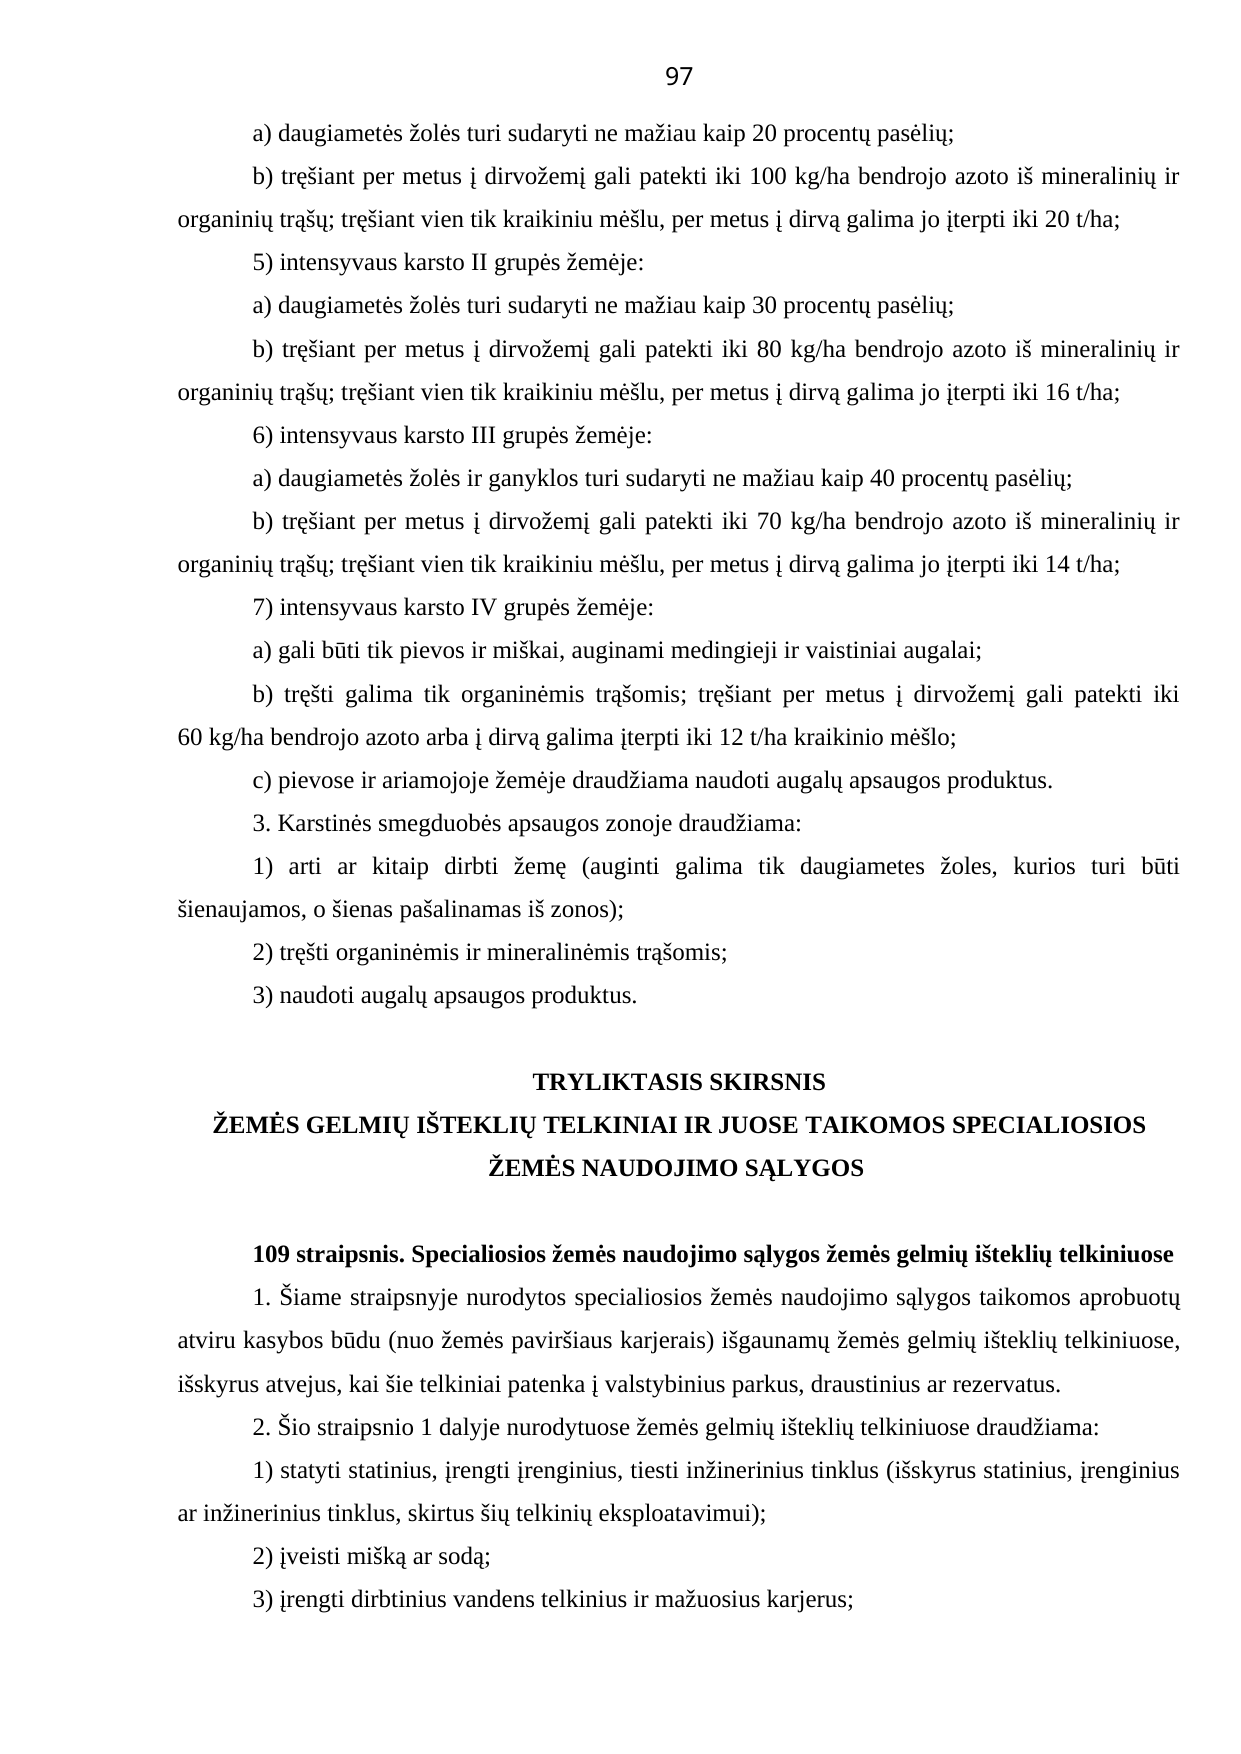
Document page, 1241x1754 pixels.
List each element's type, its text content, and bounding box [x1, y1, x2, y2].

text 2) tręšti organinėmis ir mineralinėmis trąšomis; [177, 937, 1181, 966]
text 1) statyti statinius, įrengti įrenginius, tiesti inžinerinius tinklus (išskyrus statinius, įrenginius ar inžinerinius tinklus, skirtus šių telkinių eksploatavimui); [177, 1455, 1181, 1527]
text a) daugiametės žolės ir ganyklos turi sudaryti ne mažiau kaip 40 procentų pasėlių; [177, 463, 1181, 492]
text c) pievose ir ariamojoje žemėje draudžiama naudoti augalų apsaugos produktus. [177, 765, 1181, 794]
text a) daugiametės žolės turi sudaryti ne mažiau kaip 20 procentų pasėlių; [177, 118, 1181, 147]
text 7) intensyvaus karsto IV grupės žemėje: [177, 592, 1181, 621]
text 3) naudoti augalų apsaugos produktus. [177, 981, 1181, 1009]
text 5) intensyvaus karsto II grupės žemėje: [177, 247, 1181, 276]
text 109 straipsnis. Specialiosios žemės naudojimo sąlygos žemės gelmių išteklių telkiniuose [252, 1239, 1181, 1268]
text 2. Šio straipsnio 1 dalyje nurodytuose žemės gelmių išteklių telkiniuose draudžiama: [177, 1412, 1181, 1441]
text b) tręšiant per metus į dirvožemį gali patekti iki 100 kg/ha bendrojo azoto iš mineralinių ir organinių trąšų; tręšiant vien tik kraikiniu mėšlu, per metus į dirvą galima jo įterpti iki 20 t/ha; [177, 161, 1181, 233]
text b) tręšiant per metus į dirvožemį gali patekti iki 80 kg/ha bendrojo azoto iš mineralinių ir organinių trąšų; tręšiant vien tik kraikiniu mėšlu, per metus į dirvą galima jo įterpti iki 16 t/ha; [177, 334, 1181, 406]
text 1) arti ar kitaip dirbti žemę (auginti galima tik daugiametes žoles, kurios turi būti šienaujamos, o šienas pašalinamas iš zonos); [177, 851, 1181, 923]
text ŽEMĖS GELMIŲ IŠTEKLIŲ TELKINIAI IR JUOSE TAIKOMOS SPECIALIOSIOS ŽEMĖS NAUDOJIMO SĄLYGOS [177, 1110, 1181, 1182]
text a) gali būti tik pievos ir miškai, auginami medingieji ir vaistiniai augalai; [177, 636, 1181, 664]
text b) tręšti galima tik organinėmis trąšomis; tręšiant per metus į dirvožemį gali patekti iki 60 kg/ha bendrojo azoto arba į dirvą galima įterpti iki 12 t/ha kraikinio mėšlo; [177, 679, 1181, 751]
text 1. Šiame straipsnyje nurodytos specialiosios žemės naudojimo sąlygos taikomos aprobuotų atviru kasybos būdu (nuo žemės paviršiaus karjerais) išgaunamų žemės gelmių išteklių telkiniuose, išskyrus atvejus, kai šie telkiniai patenka į valstybinius parkus, draustinius ar rezervatus. [177, 1282, 1181, 1397]
text 2) įveisti mišką ar sodą; [177, 1541, 1181, 1570]
text TRYLIKTASIS SKIRSNIS [177, 1067, 1181, 1096]
text a) daugiametės žolės turi sudaryti ne mažiau kaip 30 procentų pasėlių; [177, 291, 1181, 319]
text 3. Karstinės smegduobės apsaugos zonoje draudžiama: [177, 808, 1181, 837]
text 6) intensyvaus karsto III grupės žemėje: [177, 420, 1181, 449]
text 3) įrengti dirbtinius vandens telkinius ir mažuosius karjerus; [177, 1584, 1181, 1613]
text b) tręšiant per metus į dirvožemį gali patekti iki 70 kg/ha bendrojo azoto iš mineralinių ir organinių trąšų; tręšiant vien tik kraikiniu mėšlu, per metus į dirvą galima jo įterpti iki 14 t/ha; [177, 506, 1181, 578]
